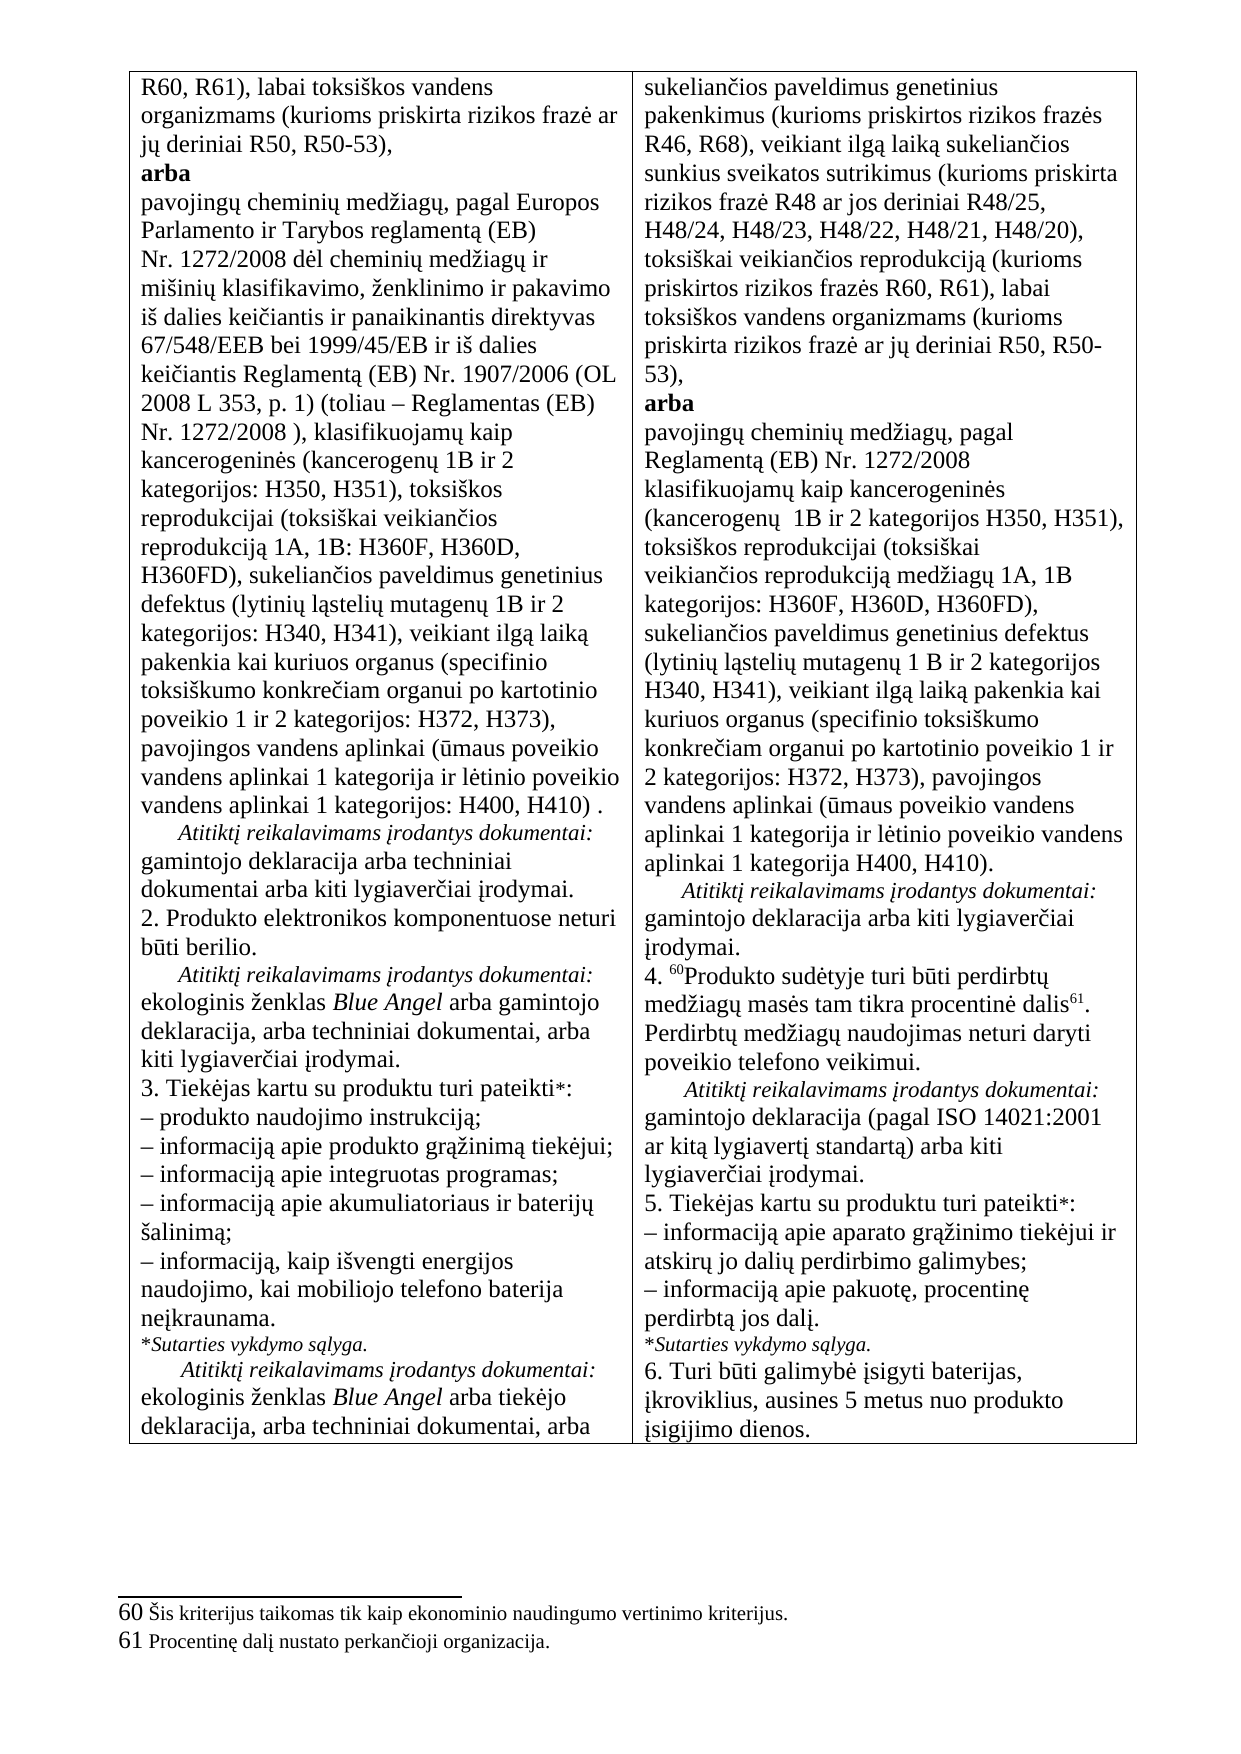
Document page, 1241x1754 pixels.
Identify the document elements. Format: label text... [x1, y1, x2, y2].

table_cell R60, R61), labai toksiškos vandens organizmams (kurioms priskirta rizikos frazė ar jų deriniai R50, R50-53), arba pavojingų cheminių medžiagų, pagal Europos Parlamento ir Tarybos reglamentą (EB) Nr. 1272/2008 dėl cheminių medžiagų ir mišinių klasifikavimo, ženklinimo ir pakavimo iš dalies keičiantis ir panaikinantis direktyvas 67/548/EEB bei 1999/45/EB ir iš dalies keičiantis Reglamentą (EB) Nr. 1907/2006 (OL 2008 L 353, p. 1) (toliau – Reglamentas (EB) Nr. 1272/2008 ), klasifikuojamų kaip kancerogeninės (kancerogenų 1B ir 2 kategorijos: H350, H351), toksiškos reprodukcijai (toksiškai veikiančios reprodukciją 1A, 1B: H360F, H360D, H360FD), sukeliančios paveldimus genetinius defektus (lytinių ląstelių mutagenų 1B ir 2 kategorijos: H340, H341), veikiant ilgą laiką pakenkia kai kuriuos organus (specifinio toksiškumo konkrečiam organui po kartotinio poveikio 1 ir 2 kategorijos: H372, H373), pavojingos vandens aplinkai (ūmaus poveikio vandens aplinkai 1 kategorija ir lėtinio poveikio vandens aplinkai 1 kategorijos: H400, H410) . Atitiktį reikalavimams įrodantys dokumentai: gamintojo deklaracija arba techniniai dokumentai arba kiti lygiaverčiai įrodymai. 2. Produkto elektronikos komponentuose neturi būti berilio. Atitiktį reikalavimams įrodantys dokumentai: ekologinis ženklas Blue Angel arba gamintojo deklaracija, arba techniniai dokumentai, arba kiti lygiaverčiai įrodymai. 3. Tiekėjas kartu su produktu turi pateikti*: – produkto naudojimo instrukciją; – informaciją apie produkto grąžinimą tiekėjui; – informaciją apie integruotas programas; – informaciją apie akumuliatoriaus ir baterijų šalinimą; – informaciją, kaip išvengti energijos naudojimo, kai mobiliojo telefono baterija neįkraunama. *Sutarties vykdymo sąlyga. Atitiktį reikalavimams įrodantys dokumentai: ekologinis ženklas Blue Angel arba tiekėjo deklaracija, arba techniniai dokumentai, arba [130, 72, 632, 1442]
table_cell sukeliančios paveldimus genetinius pakenkimus (kurioms priskirtos rizikos frazės R46, R68), veikiant ilgą laiką sukeliančios sunkius sveikatos sutrikimus (kurioms priskirta rizikos frazė R48 ar jos deriniai R48/25, H48/24, H48/23, H48/22, H48/21, H48/20), toksiškai veikiančios reprodukciją (kurioms priskirtos rizikos frazės R60, R61), labai toksiškos vandens organizmams (kurioms priskirta rizikos frazė ar jų deriniai R50, R50-53), arba pavojingų cheminių medžiagų, pagal Reglamentą (EB) Nr. 1272/2008 klasifikuojamų kaip kancerogeninės (kancerogenų 1B ir 2 kategorijos H350, H351), toksiškos reprodukcijai (toksiškai veikiančios reprodukciją medžiagų 1A, 1B kategorijos: H360F, H360D, H360FD), sukeliančios paveldimus genetinius defektus (lytinių ląstelių mutagenų 1 B ir 2 kategorijos H340, H341), veikiant ilgą laiką pakenkia kai kuriuos organus (specifinio toksiškumo konkrečiam organui po kartotinio poveikio 1 ir 2 kategorijos: H372, H373), pavojingos vandens aplinkai (ūmaus poveikio vandens aplinkai 1 kategorija ir lėtinio poveikio vandens aplinkai 1 kategorija H400, H410). Atitiktį reikalavimams įrodantys dokumentai: gamintojo deklaracija arba kiti lygiaverčiai įrodymai. 4. Produkto sudėtyje turi būti perdirbtų medžiagų masės tam tikra procentinė dalis. Perdirbtų medžiagų naudojimas neturi daryti poveikio telefono veikimui. Atitiktį reikalavimams įrodantys dokumentai: gamintojo deklaracija (pagal ISO 14021:2001 ar kitą lygiavertį standartą) arba kiti lygiaverčiai įrodymai. 5. Tiekėjas kartu su produktu turi pateikti*: – informaciją apie aparato grąžinimo tiekėjui ir atskirų jo dalių perdirbimo galimybes; – informaciją apie pakuotę, procentinę perdirbtą jos dalį. *Sutarties vykdymo sąlyga. 6. Turi būti galimybė įsigyti baterijas, įkroviklius, ausines 5 metus nuo produkto įsigijimo dienos. [633, 72, 1136, 1442]
